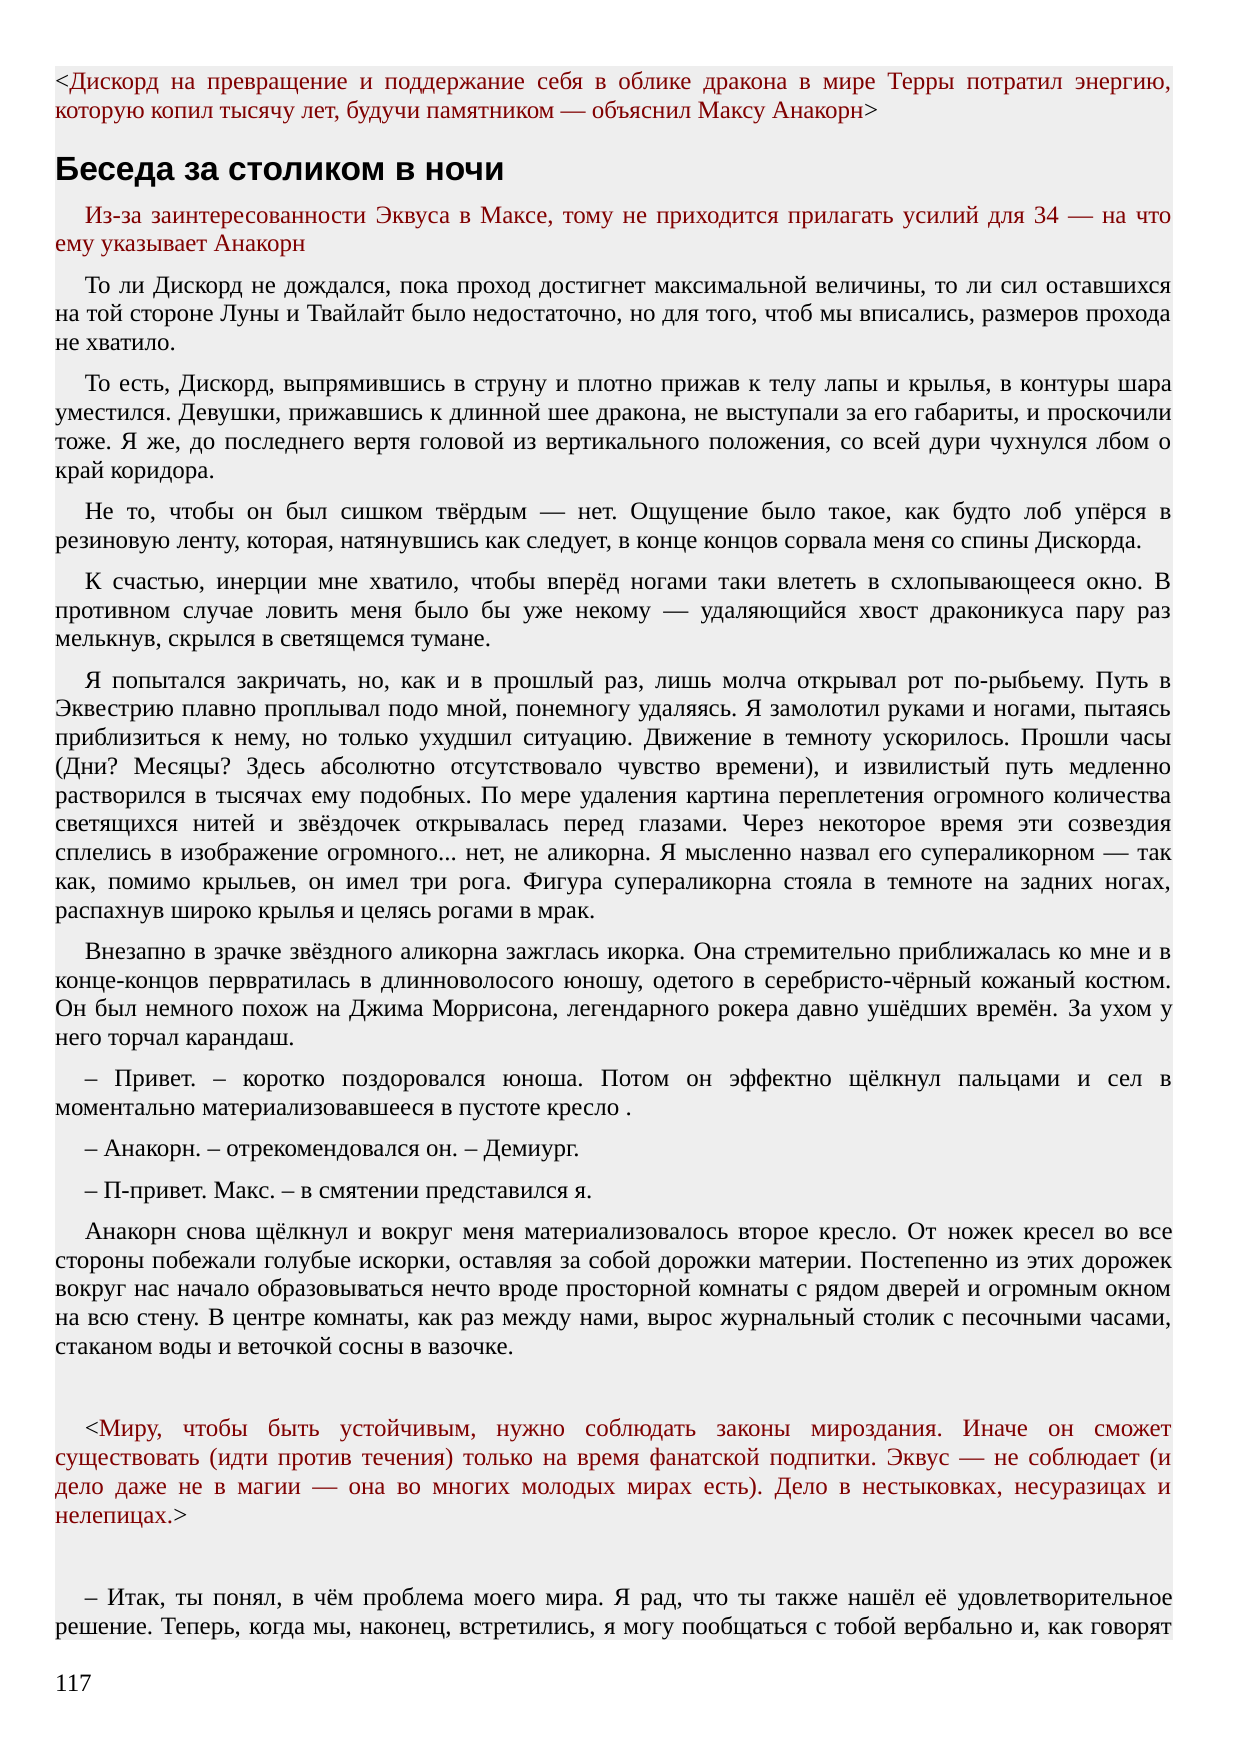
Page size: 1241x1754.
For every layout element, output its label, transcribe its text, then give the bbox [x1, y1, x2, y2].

text Внезапно в зрачке звёздного аликорна зажглась икорка. Она стремительно приближалась ко мне и в конце-концов первратилась в длинноволосого юношу, одетого в серебристо-чёрный кожаный костюм. Он был немного похож на Джима Моррисона, легендарного рокера давно ушёдших времён. За ухом у него торчал карандаш. [55, 936, 1173, 1051]
text К счастью, инерции мне хватило, чтобы вперёд ногами таки влететь в схлопывающееся окно. В противном случае ловить меня было бы уже некому — удаляющийся хвост драконикуса пару раз мелькнув, скрылся в светящемся тумане. [55, 566, 1173, 652]
text – Итак, ты понял, в чём проблема моего мира. Я рад, что ты также нашёл её удовлетворительное решение. Теперь, когда мы, наконец, встретились, я могу пообщаться с тобой вербально и, как говорят [55, 1582, 1173, 1640]
text Из-за заинтересованности Эквуса в Максе, тому не приходится прилагать усилий для 34 — на что ему указывает Анакорн [55, 200, 1173, 257]
text – П-привет. Макс. – в смятении представился я. [55, 1175, 1173, 1203]
text То ли Дискорд не дождался, пока проход достигнет максимальной величины, то ли сил оставшихся на той стороне Луны и Твайлайт было недостаточно, но для того, чтоб мы вписались, размеров прохода не хватило. [55, 270, 1173, 356]
text Не то, чтобы он был сишком твёрдым — нет. Ощущение было такое, как будто лоб упёрся в резиновую ленту, которая, натянувшись как следует, в конце концов сорвала меня со спины Дискорда. [55, 496, 1173, 553]
text – Привет. – коротко поздоровался юноша. Потом он эффектно щёлкнул пальцами и сел в моментально материализовавшееся в пустоте кресло . [55, 1063, 1173, 1121]
subtitle Беседа за столиком в ночи [55, 148, 1173, 187]
text То есть, Дискорд, выпрямившись в струну и плотно прижав к телу лапы и крылья, в контуры шара уместился. Девушки, прижавшись к длинной шее дракона, не выступали за его габариты, и проскочили тоже. Я же, до последнего вертя головой из вертикального положения, со всей дури чухнулся лбом о край коридора. [55, 368, 1173, 483]
text <Миру, чтобы быть устойчивым, нужно соблюдать законы мироздания. Иначе он сможет существовать (идти против течения) только на время фанатской подпитки. Эквус — не соблюдает (и дело даже не в магии — она во многих молодых мирах есть). Дело в нестыковках, несуразицах и нелепицах.> [55, 1413, 1173, 1528]
text <Дискорд на превращение и поддержание себя в облике дракона в мире Терры потратил энергию, которую копил тысячу лет, будучи памятником — объяснил Максу Анакорн> [55, 66, 1173, 123]
text Я попытался закричать, но, как и в прошлый раз, лишь молча открывал рот по-рыбьему. Путь в Эквестрию плавно проплывал подо мной, понемногу удаляясь. Я замолотил руками и ногами, пытаясь приблизиться к нему, но только ухудшил ситуацию. Движение в темноту ускорилось. Прошли часы (Дни? Месяцы? Здесь абсолютно отсутствовало чувство времени), и извилистый путь медленно растворился в тысячах ему подобных. По мере удаления картина переплетения огромного количества светящихся нитей и звёздочек открывалась перед глазами. Через некоторое время эти созвездия сплелись в изображение огромного... нет, не аликорна. Я мысленно назвал его супераликорном — так как, помимо крыльев, он имел три рога. Фигура супераликорна стояла в темноте на задних ногах, распахнув широко крылья и целясь рогами в мрак. [55, 665, 1173, 923]
text Анакорн снова щёлкнул и вокруг меня материализовалось второе кресло. От ножек кресел во все стороны побежали голубые искорки, оставляя за собой дорожки материи. Постепенно из этих дорожек вокруг нас начало образовываться нечто вроде просторной комнаты с рядом дверей и огромным окном на всю стену. В центре комнаты, как раз между нами, вырос журнальный столик с песочными часами, стаканом воды и веточкой сосны в вазочке. [55, 1216, 1173, 1360]
text – Анакорн. – отрекомендовался он. – Демиург. [55, 1133, 1173, 1162]
